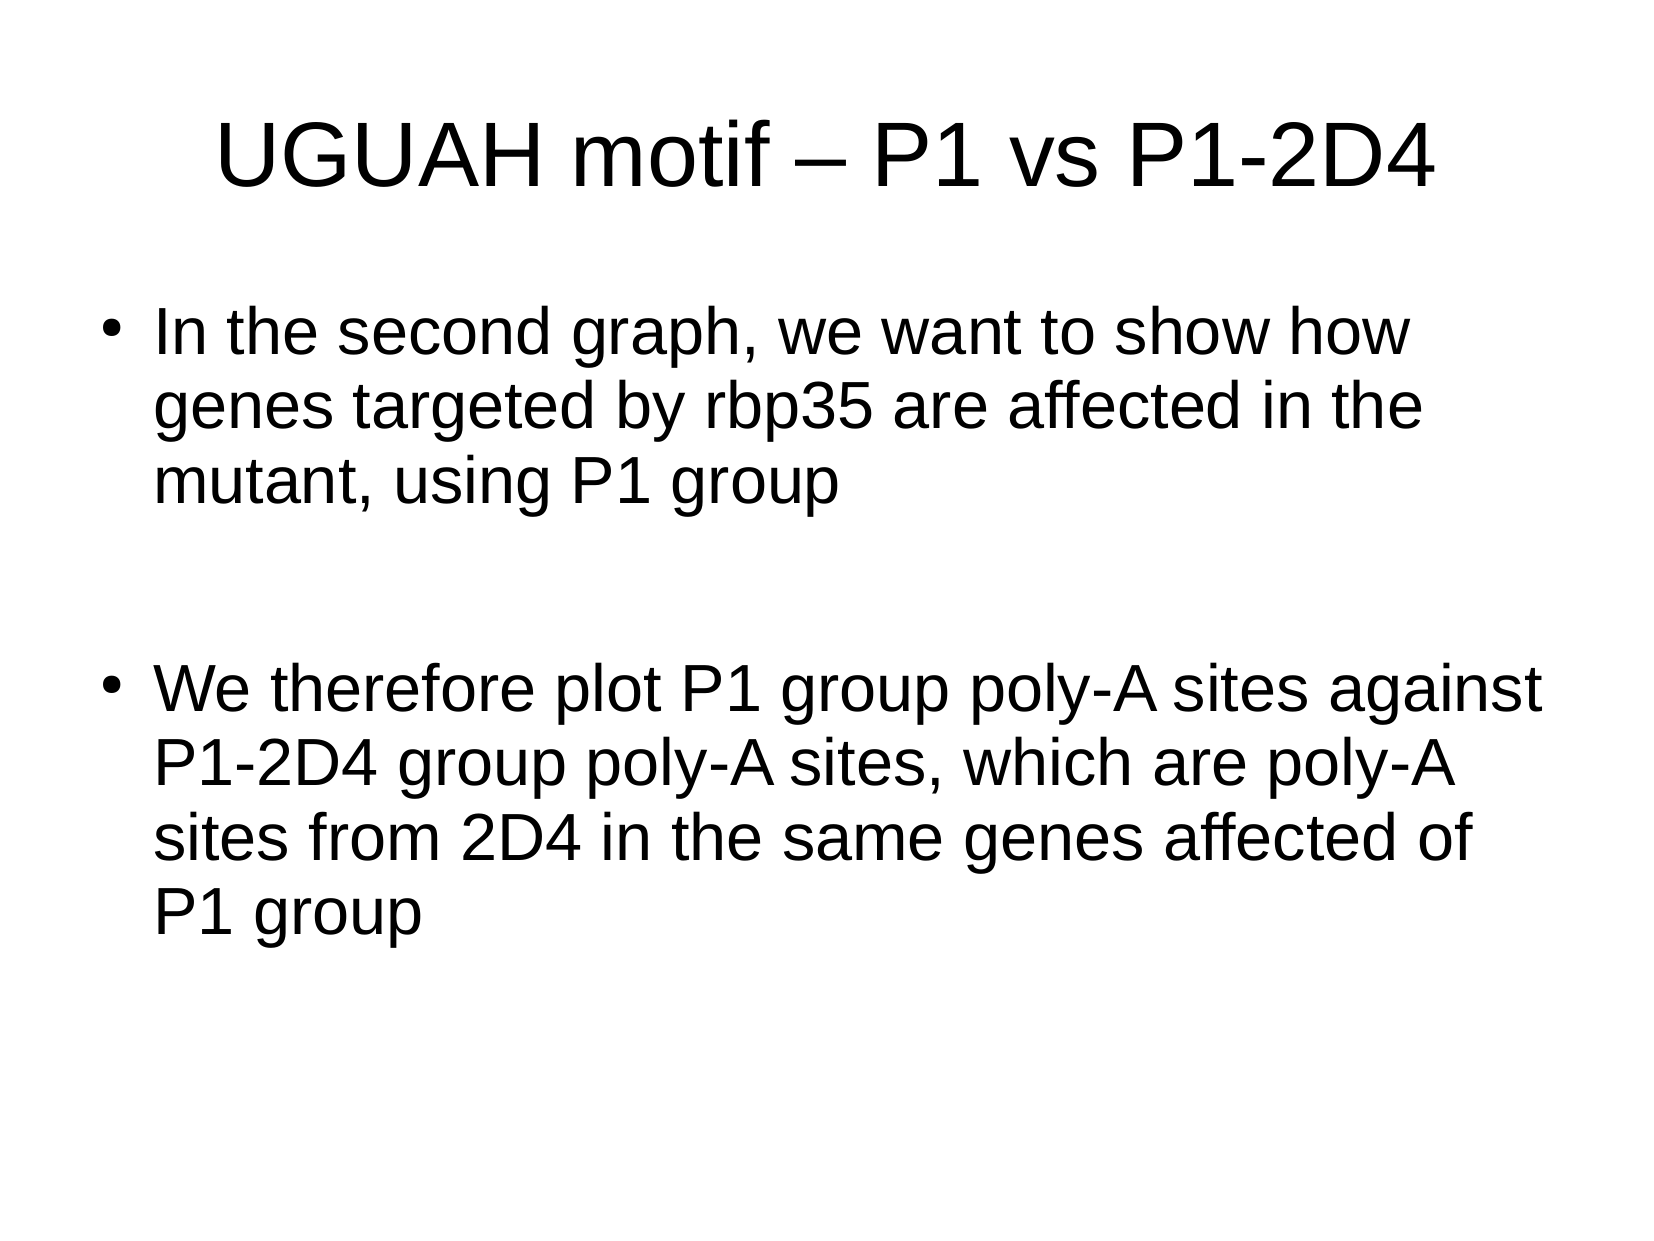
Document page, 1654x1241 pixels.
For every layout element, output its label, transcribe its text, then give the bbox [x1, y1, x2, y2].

list In the second graph, we want to show how genes targeted by rbp35 are affected in the mutant, using P1 group We therefore plot P1 group poly-A sites against P1-2D4 group poly-A sites, which are poly-A sites from 2D4 in the same genes affected of P1 group [82, 290, 1571, 1010]
title UGUAH motif – P1 vs P1-2D4 [82, 49, 1571, 257]
